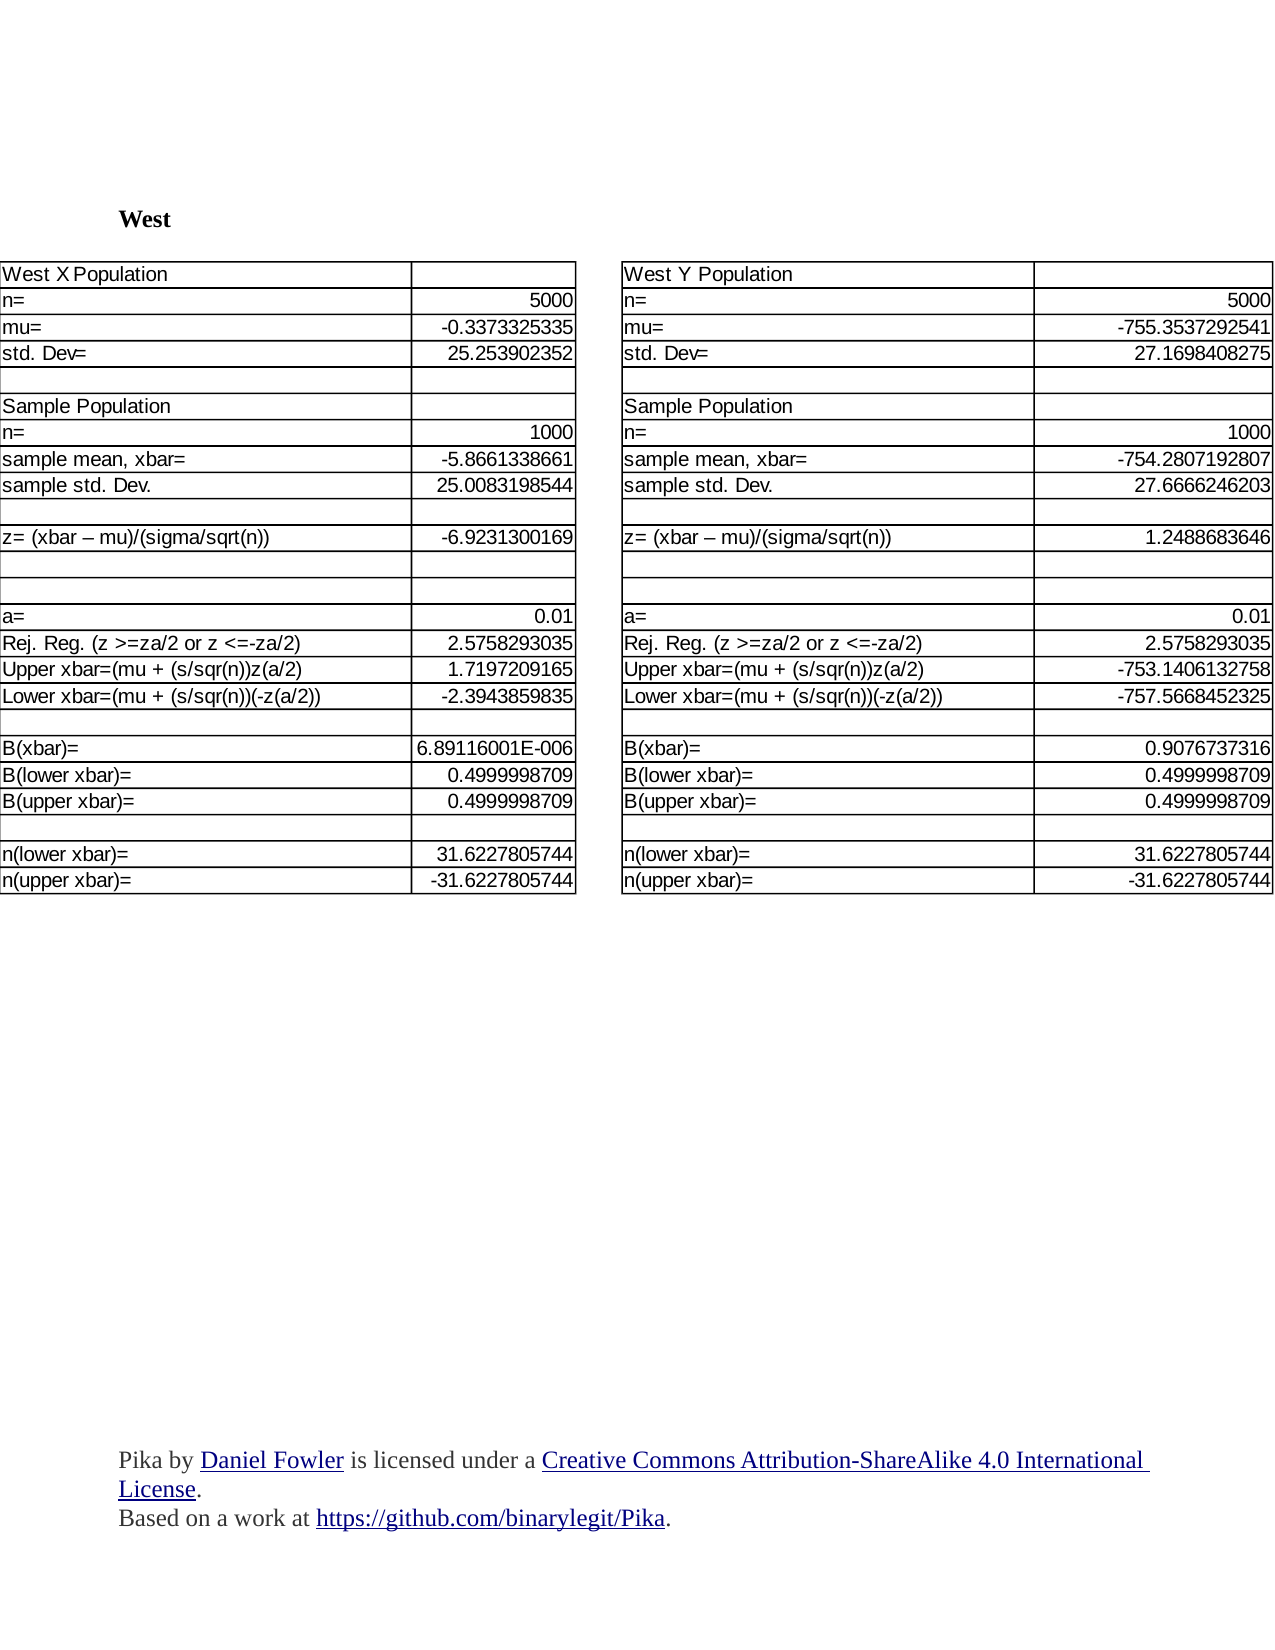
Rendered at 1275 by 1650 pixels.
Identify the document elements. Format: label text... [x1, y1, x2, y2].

text West [118, 204, 1157, 233]
